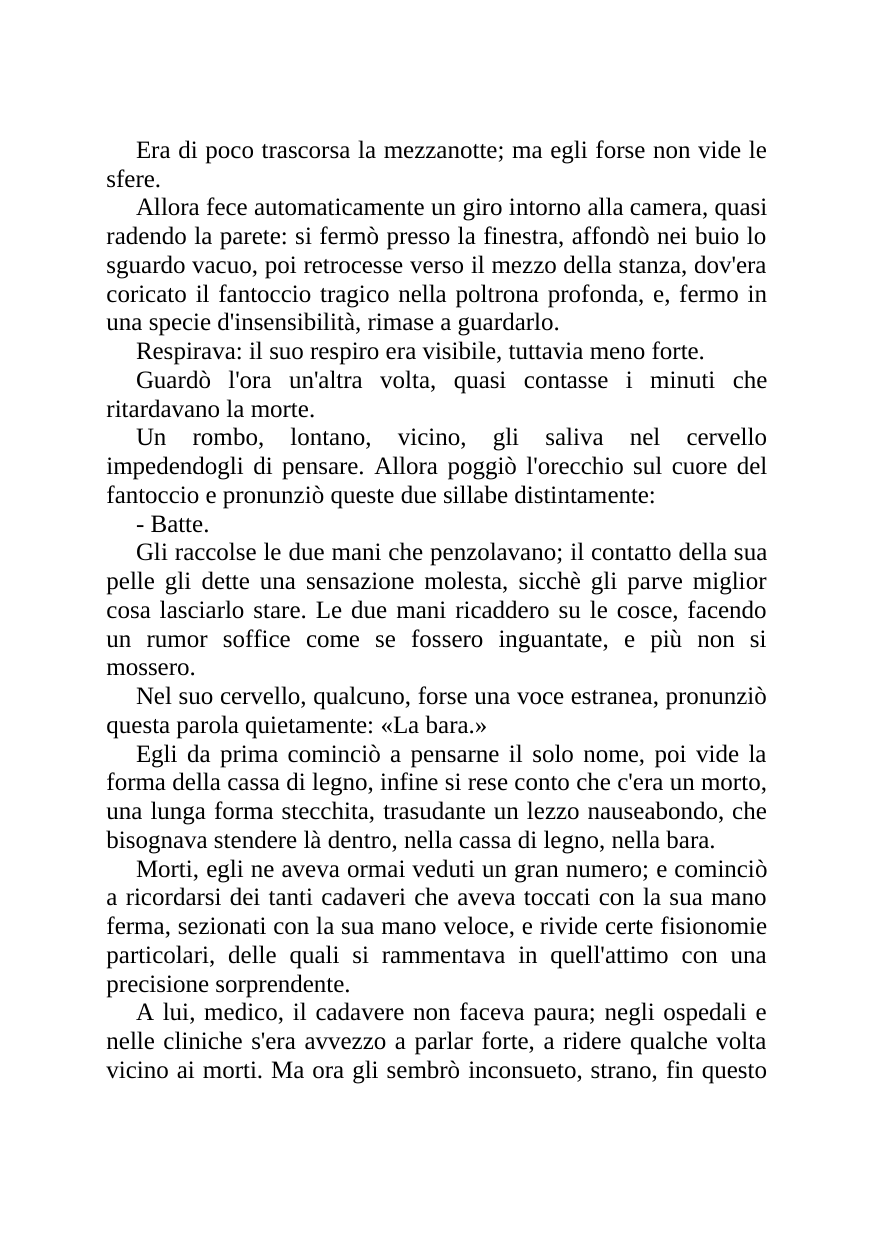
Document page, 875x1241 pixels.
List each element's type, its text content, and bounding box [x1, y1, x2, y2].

text Respirava: il suo respiro era visibile, tuttavia meno forte. [106, 336, 768, 365]
text - Batte. [106, 509, 768, 537]
text Nel suo cervello, qualcuno, forse una voce estranea, pronunziò questa parola quietamente: «La bara.» [106, 681, 768, 739]
text Morti, egli ne aveva ormai veduti un gran numero; e cominciò a ricordarsi dei tanti cadaveri che aveva toccati con la sua mano ferma, sezionati con la sua mano veloce, e rivide certe fisionomie particolari, delle quali si rammentava in quell'attimo con una precisione sorprendente. [106, 854, 768, 997]
text Un rombo, lontano, vicino, gli saliva nel cervello impedendogli di pensare. Allora poggiò l'orecchio sul cuore del fantoccio e pronunziò queste due sillabe distintamente: [106, 422, 768, 509]
text Egli da prima cominciò a pensarne il solo nome, poi vide la forma della cassa di legno, infine si rese conto che c'era un morto, una lunga forma stecchita, trasudante un lezzo nauseabondo, che bisognava stendere là dentro, nella cassa di legno, nella bara. [106, 739, 768, 854]
text Guardò l'ora un'altra volta, quasi contasse i minuti che ritardavano la morte. [106, 365, 768, 422]
text Allora fece automaticamente un giro intorno alla camera, quasi radendo la parete: si fermò presso la finestra, affondò nei buio lo sguardo vacuo, poi retrocesse verso il mezzo della stanza, dov'era coricato il fantoccio tragico nella poltrona profonda, e, fermo in una specie d'insensibilità, rimase a guardarlo. [106, 192, 768, 336]
text Era di poco trascorsa la mezzanotte; ma egli forse non vide le sfere. [106, 135, 768, 192]
text Gli raccolse le due mani che penzolavano; il contatto della sua pelle gli dette una sensazione molesta, sicchè gli parve miglior cosa lasciarlo stare. Le due mani ricaddero su le cosce, facendo un rumor soffice come se fossero inguantate, e più non si mossero. [106, 537, 768, 681]
text A lui, medico, il cadavere non faceva paura; negli ospedali e nelle cliniche s'era avvezzo a parlar forte, a ridere qualche volta vicino ai morti. Ma ora gli sembrò inconsueto, strano, fin questo [106, 997, 768, 1084]
